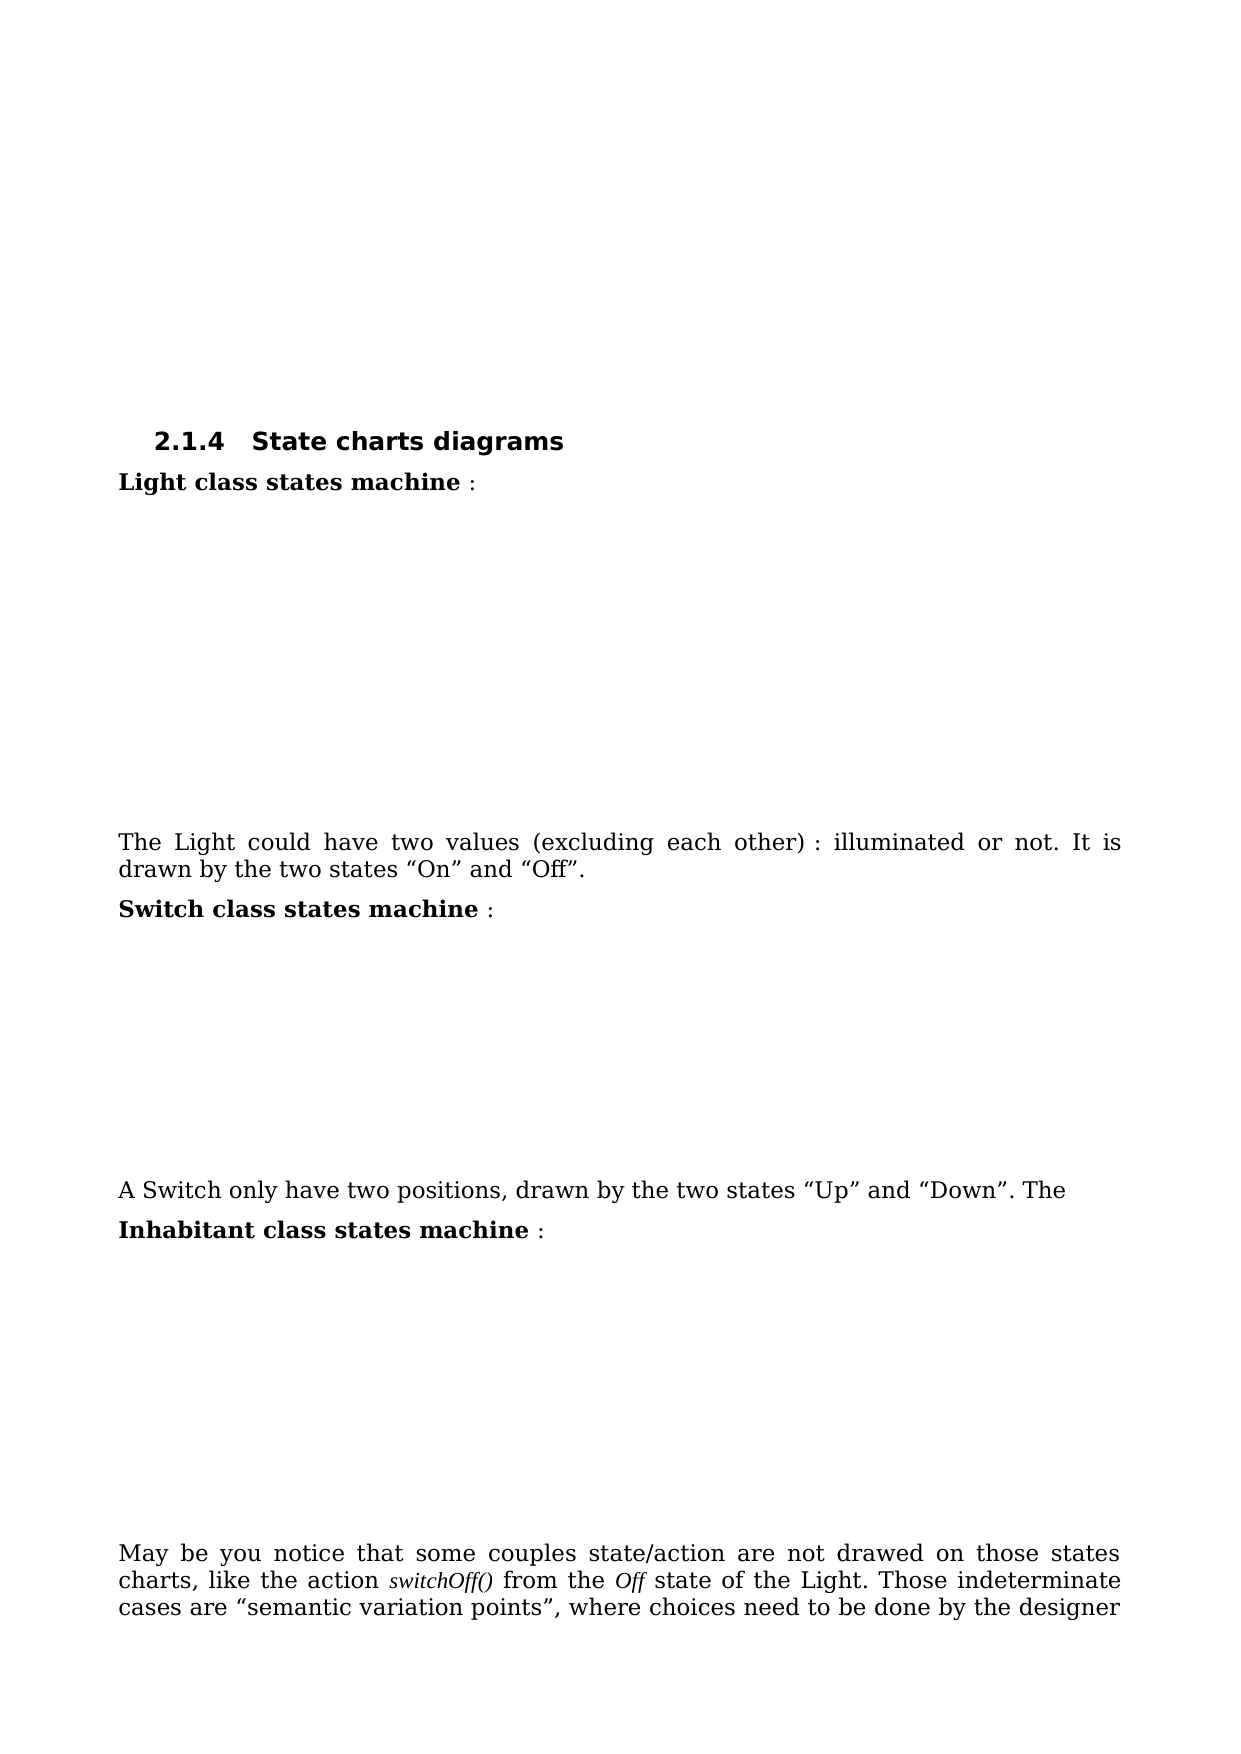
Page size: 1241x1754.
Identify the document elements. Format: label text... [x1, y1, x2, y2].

text Light class states machine : [118, 469, 1122, 496]
text The Light could have two values (excluding each other) : illuminated or not. It is drawn by the two states “On” and “Off”. [118, 509, 1122, 883]
text A Switch only have two positions, drawn by the two states “Up” and “Down”. The [118, 935, 1122, 1204]
text Switch class states machine : [118, 896, 1122, 922]
subtitle State charts diagrams [153, 118, 1122, 457]
text May be you notice that some couples state/action are not drawed on those states charts, like the action switchOff() from the Off state of the Light. Those indeterminate cases are “semantic variation points”, where choices need to be done by the designer [118, 1256, 1122, 1621]
text Inhabitant class states machine : [118, 1217, 1122, 1244]
